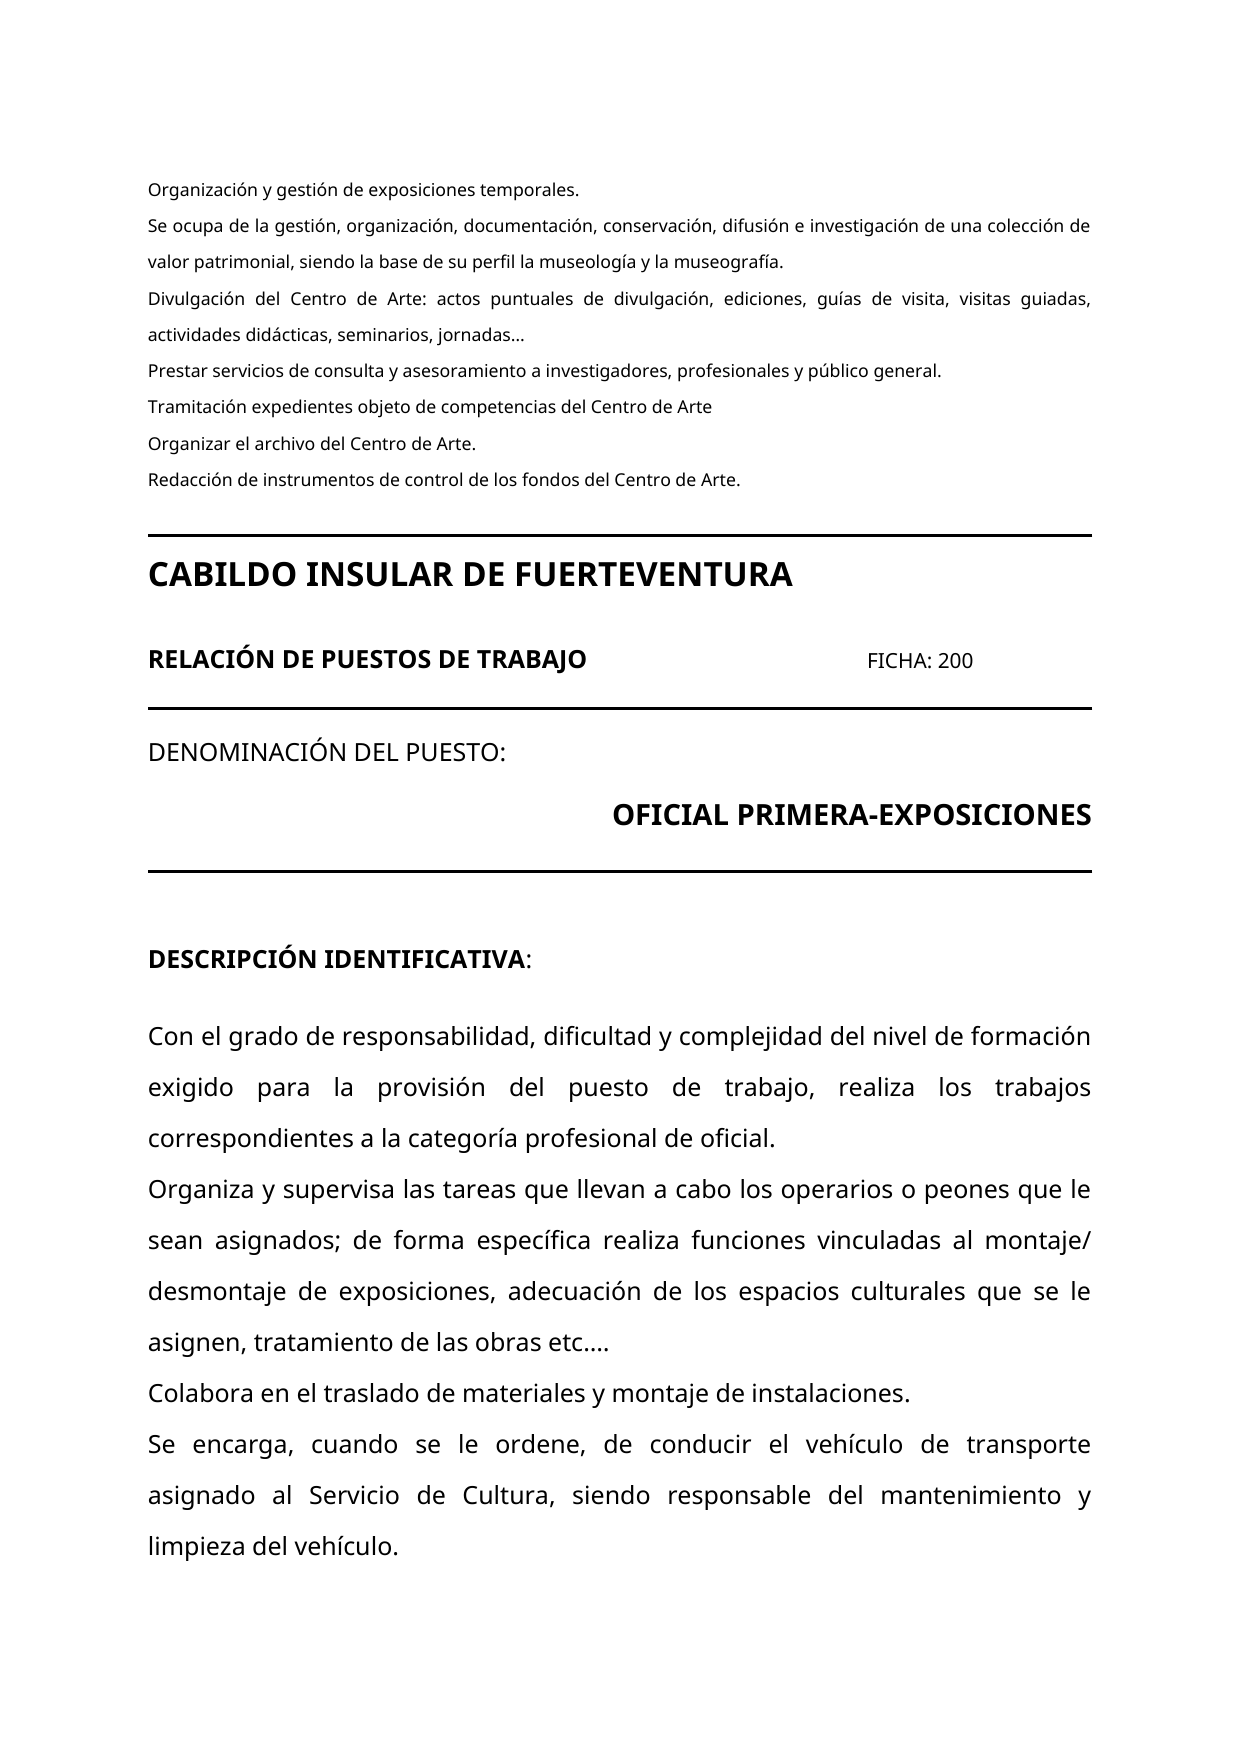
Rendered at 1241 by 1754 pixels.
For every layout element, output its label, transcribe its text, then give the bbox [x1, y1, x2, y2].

text Divulgación del Centro de Arte: actos puntuales de divulgación, ediciones, guías de visita, visitas guiadas, actividades didácticas, seminarios, jornadas… [148, 286, 1092, 346]
text DESCRIPCIÓN IDENTIFICATIVA: [148, 942, 1092, 976]
text Organiza y supervisa las tareas que llevan a cabo los operarios o peones que le sean asignados; de forma específica realiza funciones vinculadas al montaje/ desmontaje de exposiciones, adecuación de los espacios culturales que se le asignen, tratamiento de las obras etc.… [148, 1171, 1092, 1358]
text Colabora en el traslado de materiales y montaje de instalaciones. [148, 1376, 1092, 1409]
text RELACIÓN DE PUESTOS DE TRABAJO FICHA: 200 [148, 642, 1092, 676]
text OFICIAL PRIMERA-EXPOSICIONES [177, 794, 1092, 833]
text Tramitación expedientes objeto de competencias del Centro de Arte [148, 395, 1092, 419]
text Organización y gestión de exposiciones temporales. [148, 177, 1092, 201]
text Con el grado de responsabilidad, dificultad y complejidad del nivel de formación exigido para la provisión del puesto de trabajo, realiza los trabajos correspondientes a la categoría profesional de oficial. [148, 1018, 1092, 1154]
text Se encarga, cuando se le ordene, de conducir el vehículo de transporte asignado al Servicio de Cultura, siendo responsable del mantenimiento y limpieza del vehículo. [148, 1427, 1092, 1563]
text Prestar servicios de consulta y asesoramiento a investigadores, profesionales y público general. [148, 358, 1092, 383]
text DENOMINACIÓN DEL PUESTO: [148, 735, 1092, 769]
text CABILDO INSULAR DE FUERTEVENTURA [148, 551, 1092, 597]
text Redacción de instrumentos de control de los fondos del Centro de Arte. [148, 467, 1092, 491]
text Se ocupa de la gestión, organización, documentación, conservación, difusión e investigación de una colección de valor patrimonial, siendo la base de su perfil la museología y la museografía. [148, 213, 1092, 274]
text Organizar el archivo del Centro de Arte. [148, 431, 1092, 455]
